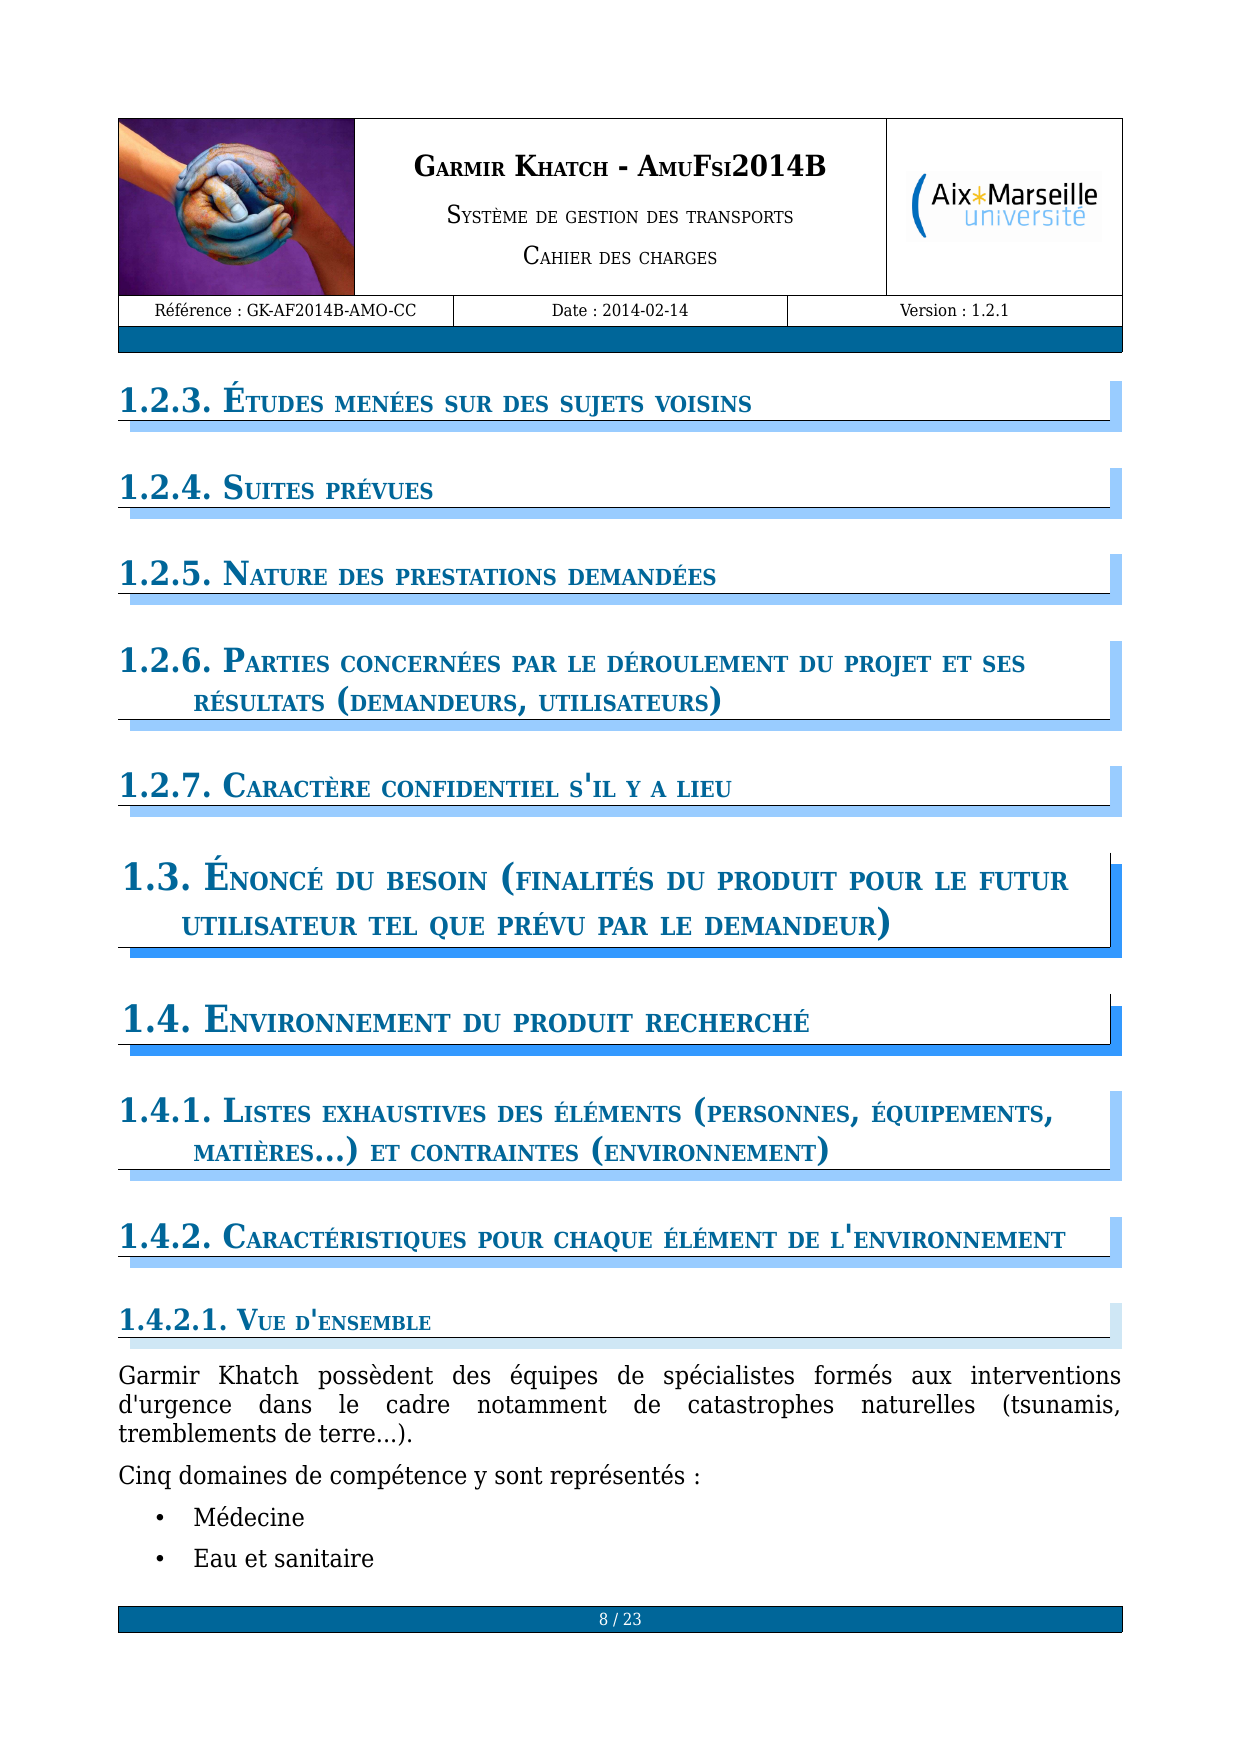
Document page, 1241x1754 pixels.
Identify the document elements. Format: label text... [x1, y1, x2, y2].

subtitle Nature des prestations demandées [118, 554, 1110, 593]
text Cinq domaines de compétence y sont représentés : [118, 1461, 1122, 1490]
list Médecine [156, 1503, 1122, 1532]
text Garmir Khatch possèdent des équipes de spécialistes formés aux interventions d'urgence dans le cadre notamment de catastrophes naturelles (tsunamis, tremblements de terre...). [118, 1361, 1122, 1449]
subtitle Parties concernées par le déroulement du projet et ses résultats (demandeurs, utilisateurs) [118, 641, 1110, 719]
subtitle Études menées sur des sujets voisins [118, 381, 1110, 420]
subtitle Environnement du produit recherché [118, 994, 1110, 1044]
subtitle Caractère confidentiel s'il y a lieu [118, 766, 1110, 805]
subtitle Énoncé du besoin (finalités du produit pour le futur utilisateur tel que prévu par le demandeur) [118, 853, 1110, 947]
picture [119, 119, 354, 295]
list Eau et sanitaire [156, 1544, 1122, 1574]
subtitle Vue d'ensemble [118, 1303, 1110, 1337]
subtitle Suites prévues [118, 468, 1110, 507]
subtitle Caractéristiques pour chaque élément de l'environnement [118, 1217, 1110, 1256]
picture [887, 126, 1122, 288]
subtitle Listes exhaustives des éléments (personnes, équipements, matières...) et contraintes (environnement) [118, 1091, 1110, 1169]
